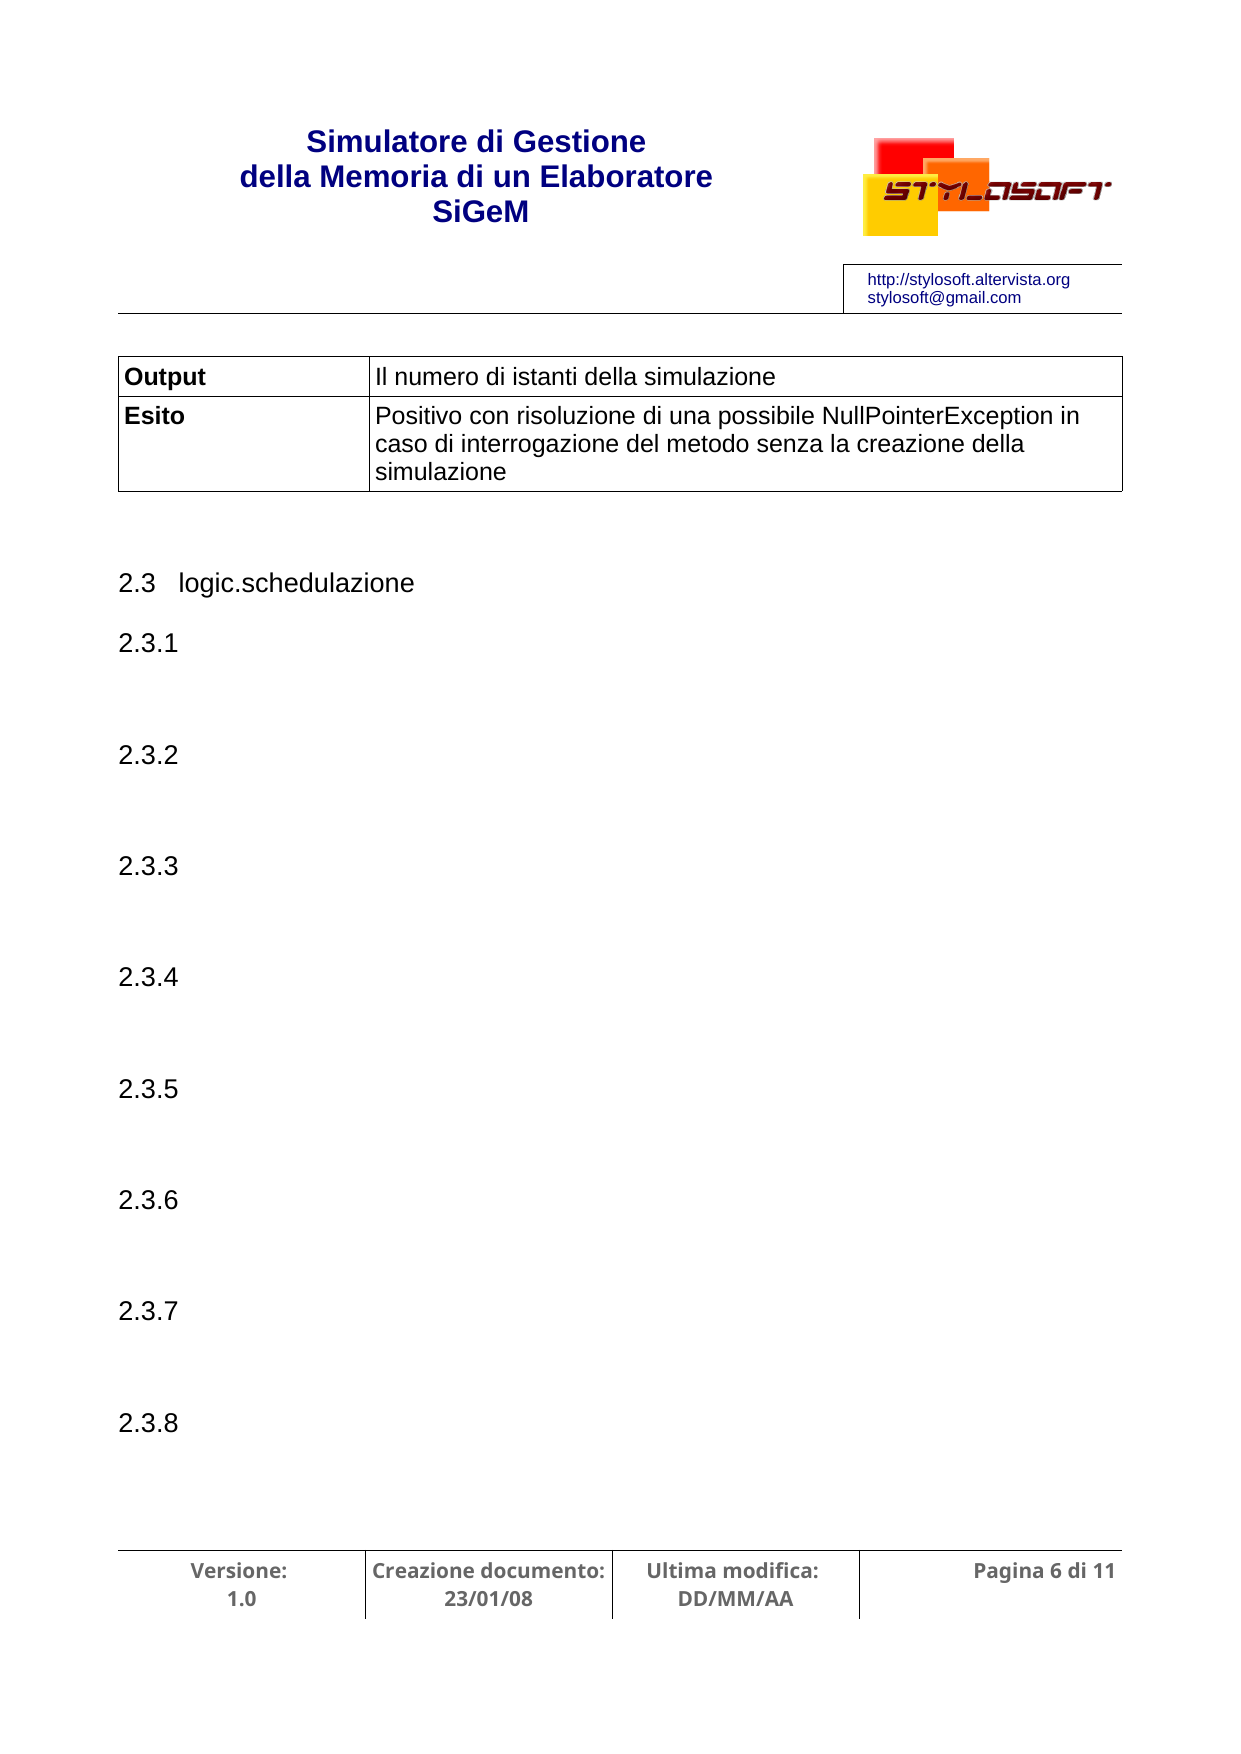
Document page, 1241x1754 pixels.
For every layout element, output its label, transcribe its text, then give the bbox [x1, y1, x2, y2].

picture [848, 123, 1117, 247]
table_cell Il numero di istanti della simulazione [370, 357, 1122, 396]
subtitle logic.schedulazione [118, 568, 1122, 599]
table_cell Positivo con risoluzione di una possibile NullPointerException in caso di interrogazione del metodo senza la creazione della simulazione [370, 397, 1122, 491]
table_cell Esito [119, 397, 369, 491]
table_cell Output [119, 357, 369, 396]
